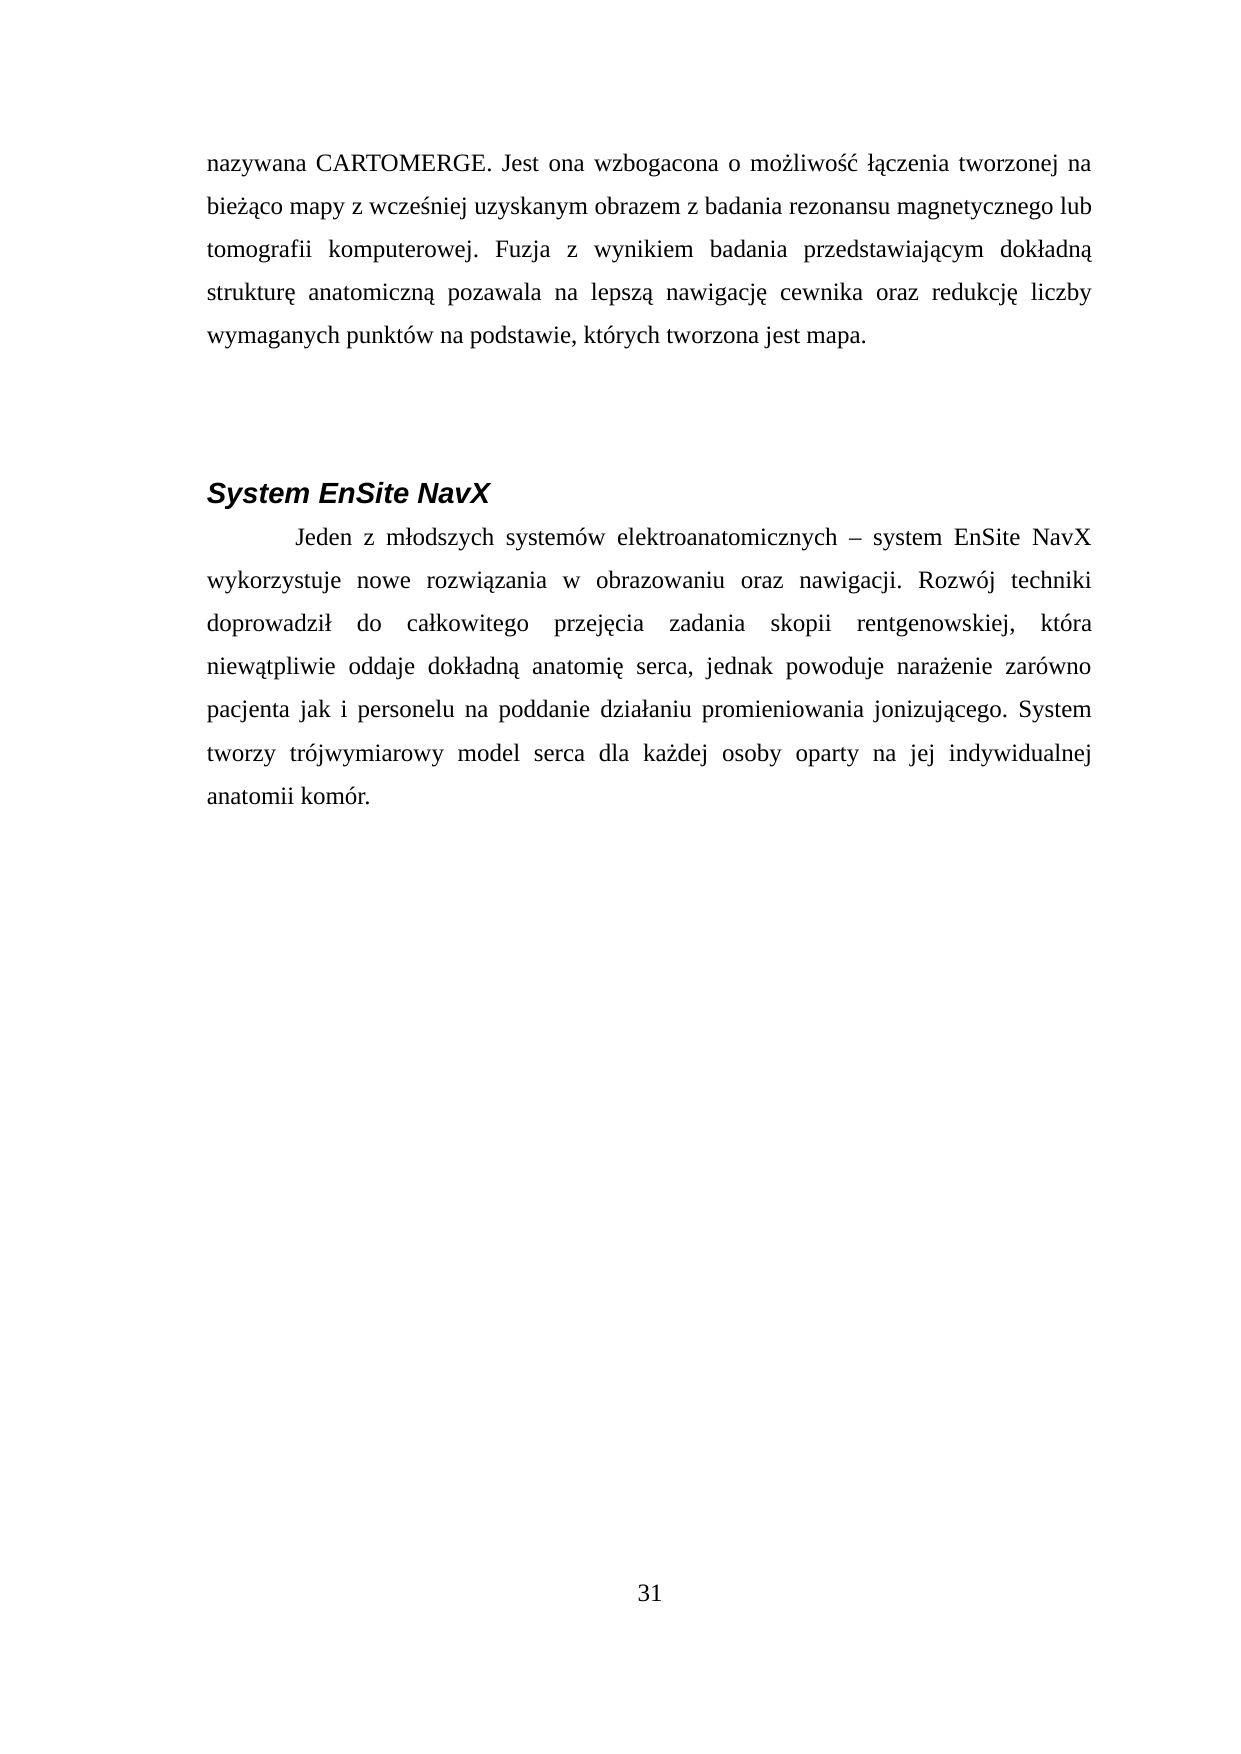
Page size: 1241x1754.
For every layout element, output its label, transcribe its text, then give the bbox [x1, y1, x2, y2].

text Jeden z młodszych systemów elektroanatomicznych – system EnSite NavX wykorzystuje nowe rozwiązania w obrazowaniu oraz nawigacji. Rozwój techniki doprowadził do całkowitego przejęcia zadania skopii rentgenowskiej, która niewątpliwie oddaje dokładną anatomię serca, jednak powoduje narażenie zarówno pacjenta jak i personelu na poddanie działaniu promieniowania jonizującego. System tworzy trójwymiarowy model serca dla każdej osoby oparty na jej indywidualnej anatomii komór. [207, 522, 1093, 809]
subtitle System EnSite NavX [207, 476, 1093, 509]
text nazywana CARTOMERGE. Jest ona wzbogacona o możliwość łączenia tworzonej na bieżąco mapy z wcześniej uzyskanym obrazem z badania rezonansu magnetycznego lub tomografii komputerowej. Fuzja z wynikiem badania przedstawiającym dokładną strukturę anatomiczną pozawala na lepszą nawigację cewnika oraz redukcję liczby wymaganych punktów na podstawie, których tworzona jest mapa. [207, 148, 1093, 349]
